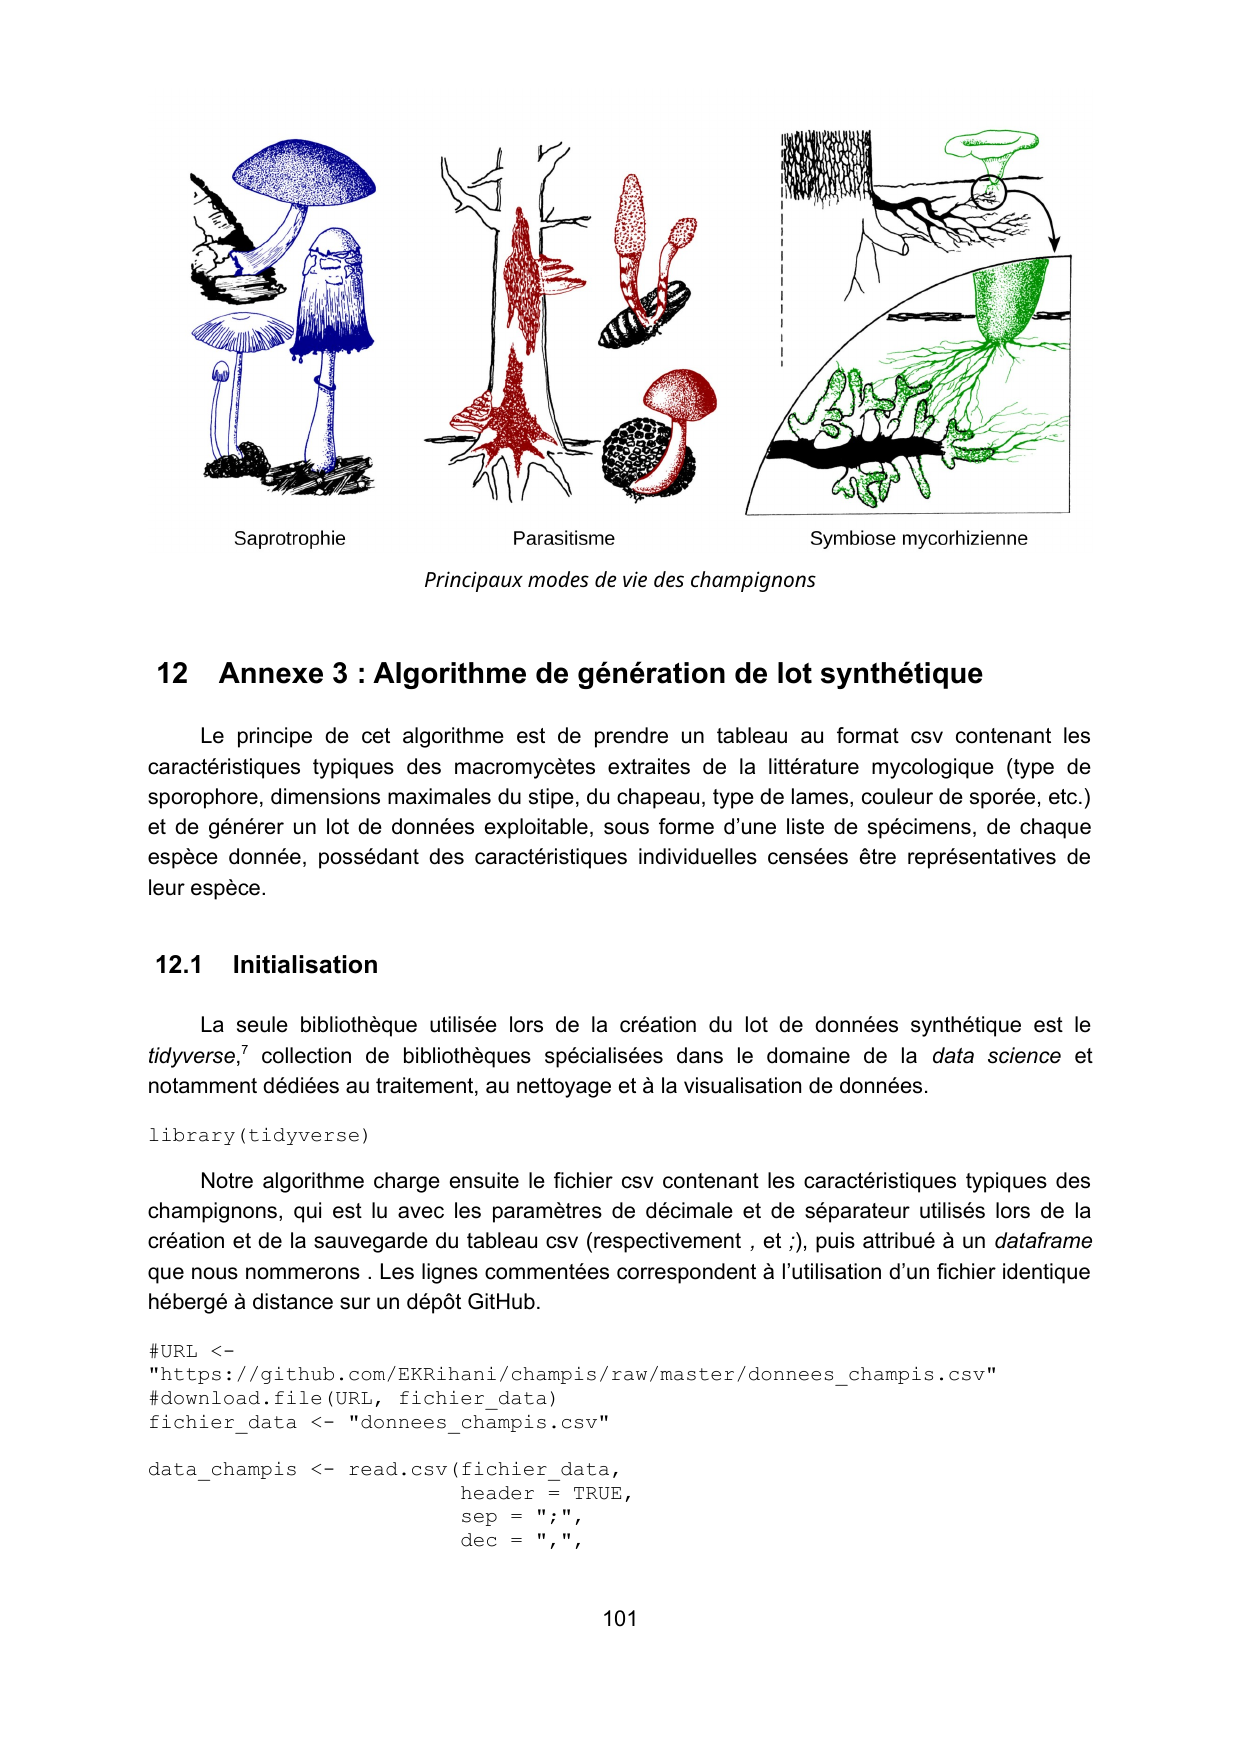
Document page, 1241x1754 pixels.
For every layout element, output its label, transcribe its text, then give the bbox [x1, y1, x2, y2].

text Notre algorithme charge ensuite le fichier csv contenant les caractéristiques typiques des champignons, qui est lu avec les paramètres de décimale et de séparateur utilisés lors de la création et de la sauvegarde du tableau csv (respectivement , et ;), puis attribué à un dataframe que nous nommerons . Les lignes commentées correspondent à l’utilisation d’un fichier identique hébergé à distance sur un dépôt GitHub. [148, 1168, 1093, 1314]
subtitle Initialisation [148, 950, 1093, 979]
text header = TRUE, [148, 1482, 1093, 1505]
text sep = ";", [148, 1505, 1093, 1529]
text La seule bibliothèque utilisée lors de la création du lot de données synthétique est le tidyverse,7 collection de bibliothèques spécialisées dans le domaine de la data science et notamment dédiées au traitement, au nettoyage et à la visualisation de données. [148, 1012, 1093, 1098]
text dec = ",", [148, 1529, 1093, 1553]
text Le principe de cet algorithme est de prendre un tableau au format csv contenant les caractéristiques typiques des macromycètes extraites de la littérature mycologique (type de sporophore, dimensions maximales du stipe, du chapeau, type de lames, couleur de sporée, etc.) et de générer un lot de données exploitable, sous forme d’une liste de spécimens, de chaque espèce donnée, possédant des caractéristiques individuelles censées être représentatives de leur espèce. [148, 723, 1093, 899]
text #URL <- "https://github.com/EKRihani/champis/raw/master/donnees_champis.csv" [148, 1340, 1093, 1387]
text #download.file(URL, fichier_data) [148, 1387, 1093, 1411]
text Principaux modes de vie des champignons [148, 565, 1093, 594]
text data_champis <- read.csv(fichier_data, [148, 1458, 1093, 1482]
picture [147, 88, 1093, 553]
subtitle Annexe 3 : Algorithme de génération de lot synthétique [148, 657, 1093, 690]
text fichier_data <- "donnees_champis.csv" [148, 1411, 1093, 1434]
text library(tidyverse) [148, 1124, 1093, 1147]
